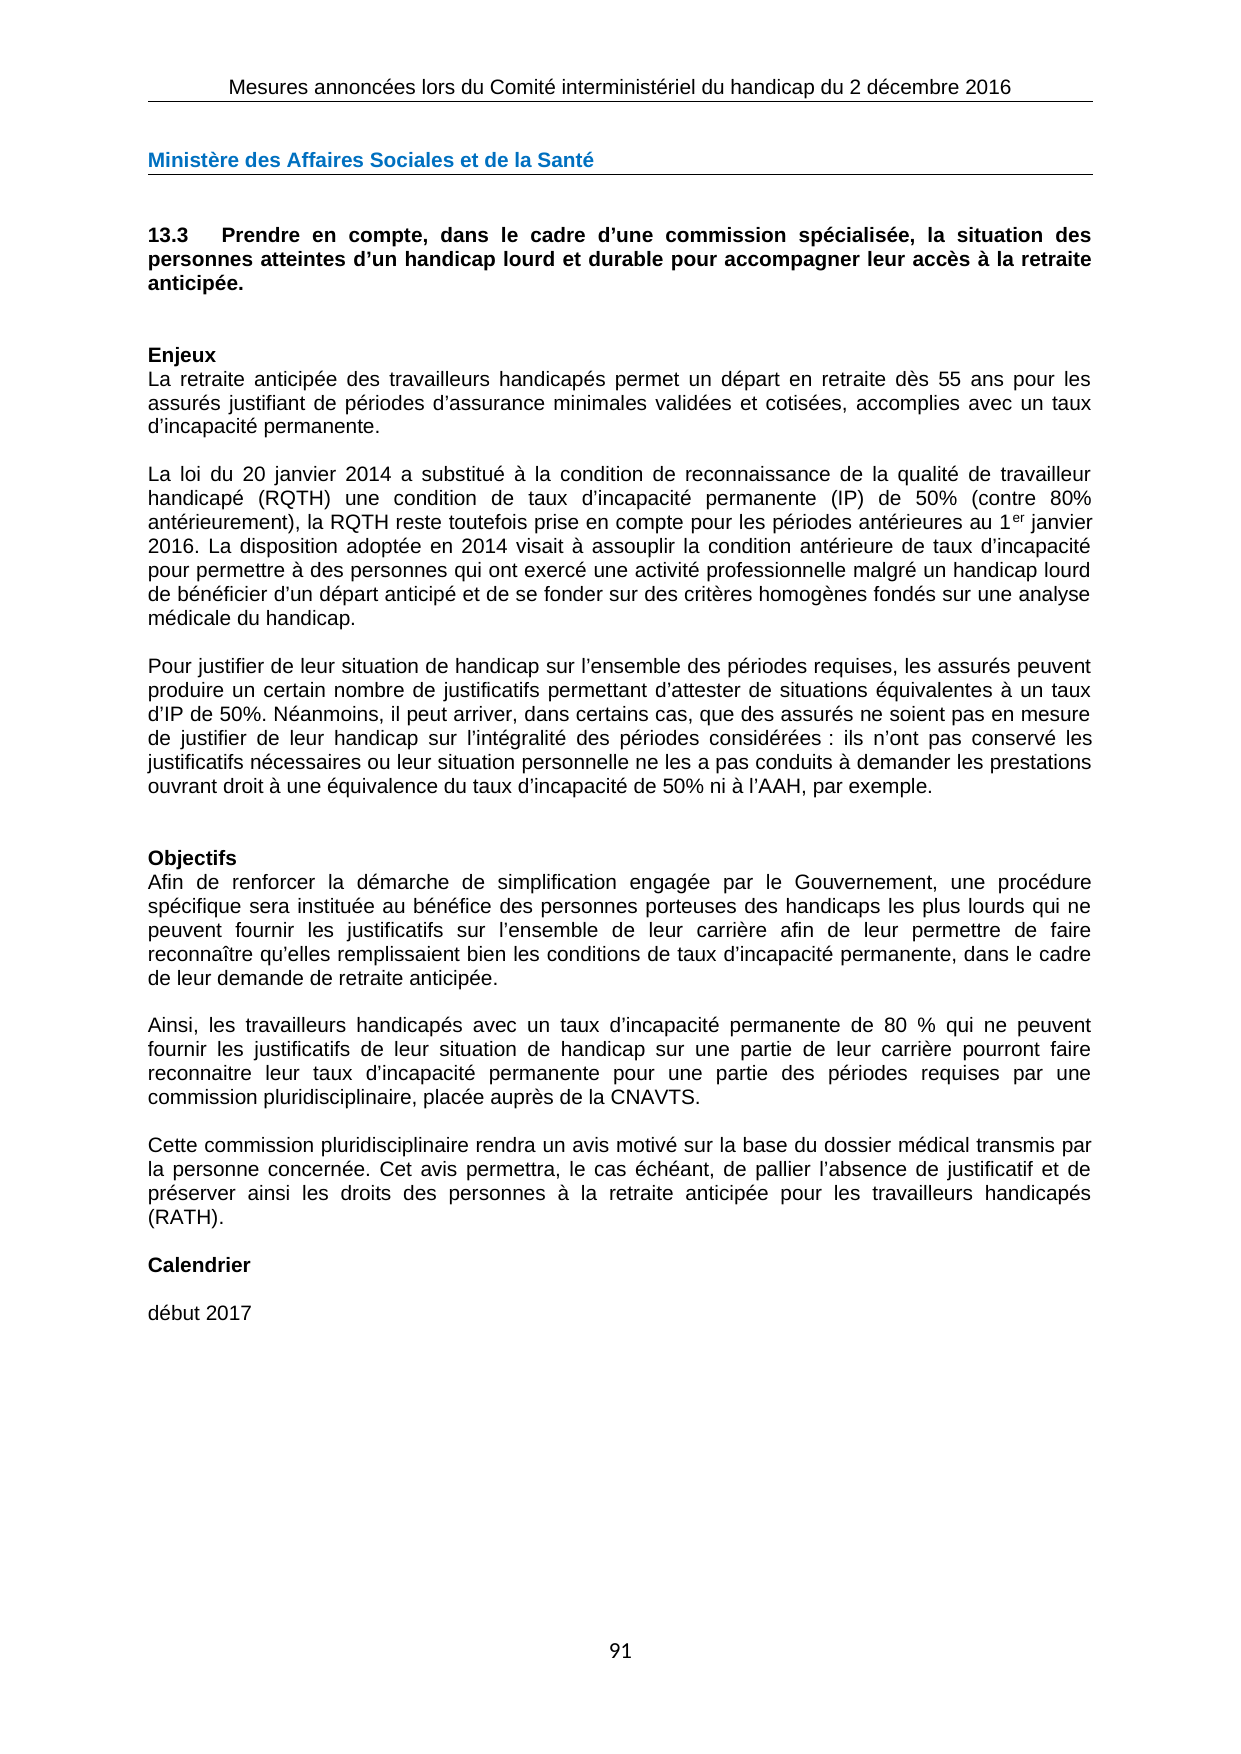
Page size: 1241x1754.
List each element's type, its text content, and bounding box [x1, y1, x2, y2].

text Objectifs [148, 846, 1093, 869]
text Afin de renforcer la démarche de simplification engagée par le Gouvernement, une procédure spécifique sera instituée au bénéfice des personnes porteuses des handicaps les plus lourds qui ne peuvent fournir les justificatifs sur l’ensemble de leur carrière afin de leur permettre de faire reconnaître qu’elles remplissaient bien les conditions de taux d’incapacité permanente, dans le cadre de leur demande de retraite anticipée. [148, 869, 1093, 989]
text Calendrier [148, 1253, 1093, 1277]
text Ainsi, les travailleurs handicapés avec un taux d’incapacité permanente de 80 % qui ne peuvent fournir les justificatifs de leur situation de handicap sur une partie de leur carrière pourront faire reconnaitre leur taux d’incapacité permanente pour une partie des périodes requises par une commission pluridisciplinaire, placée auprès de la CNAVTS. [148, 1013, 1093, 1109]
text Ministère des Affaires Sociales et de la Santé [148, 148, 1093, 174]
text La loi du 20 janvier 2014 a substitué à la condition de reconnaissance de la qualité de travailleur handicapé (RQTH) une condition de taux d’incapacité permanente (IP) de 50% (contre 80% antérieurement), la RQTH reste toutefois prise en compte pour les périodes antérieures au 1er janvier 2016. La disposition adoptée en 2014 visait à assouplir la condition antérieure de taux d’incapacité pour permettre à des personnes qui ont exercé une activité professionnelle malgré un handicap lourd de bénéficier d’un départ anticipé et de se fonder sur des critères homogènes fondés sur une analyse médicale du handicap. [148, 462, 1093, 630]
text Enjeux [148, 342, 1093, 366]
text 13.3 Prendre en compte, dans le cadre d’une commission spécialisée, la situation des personnes atteintes d’un handicap lourd et durable pour accompagner leur accès à la retraite anticipée. [148, 223, 1093, 294]
text début 2017 [148, 1301, 1093, 1325]
text La retraite anticipée des travailleurs handicapés permet un départ en retraite dès 55 ans pour les assurés justifiant de périodes d’assurance minimales validées et cotisées, accomplies avec un taux d’incapacité permanente. [148, 366, 1093, 438]
text Cette commission pluridisciplinaire rendra un avis motivé sur la base du dossier médical transmis par la personne concernée. Cet avis permettra, le cas échéant, de pallier l’absence de justificatif et de préserver ainsi les droits des personnes à la retraite anticipée pour les travailleurs handicapés (RATH). [148, 1133, 1093, 1229]
text Pour justifier de leur situation de handicap sur l’ensemble des périodes requises, les assurés peuvent produire un certain nombre de justificatifs permettant d’attester de situations équivalentes à un taux d’IP de 50%. Néanmoins, il peut arriver, dans certains cas, que des assurés ne soient pas en mesure de justifier de leur handicap sur l’intégralité des périodes considérées : ils n’ont pas conservé les justificatifs nécessaires ou leur situation personnelle ne les a pas conduits à demander les prestations ouvrant droit à une équivalence du taux d’incapacité de 50% ni à l’AAH, par exemple. [148, 654, 1093, 798]
